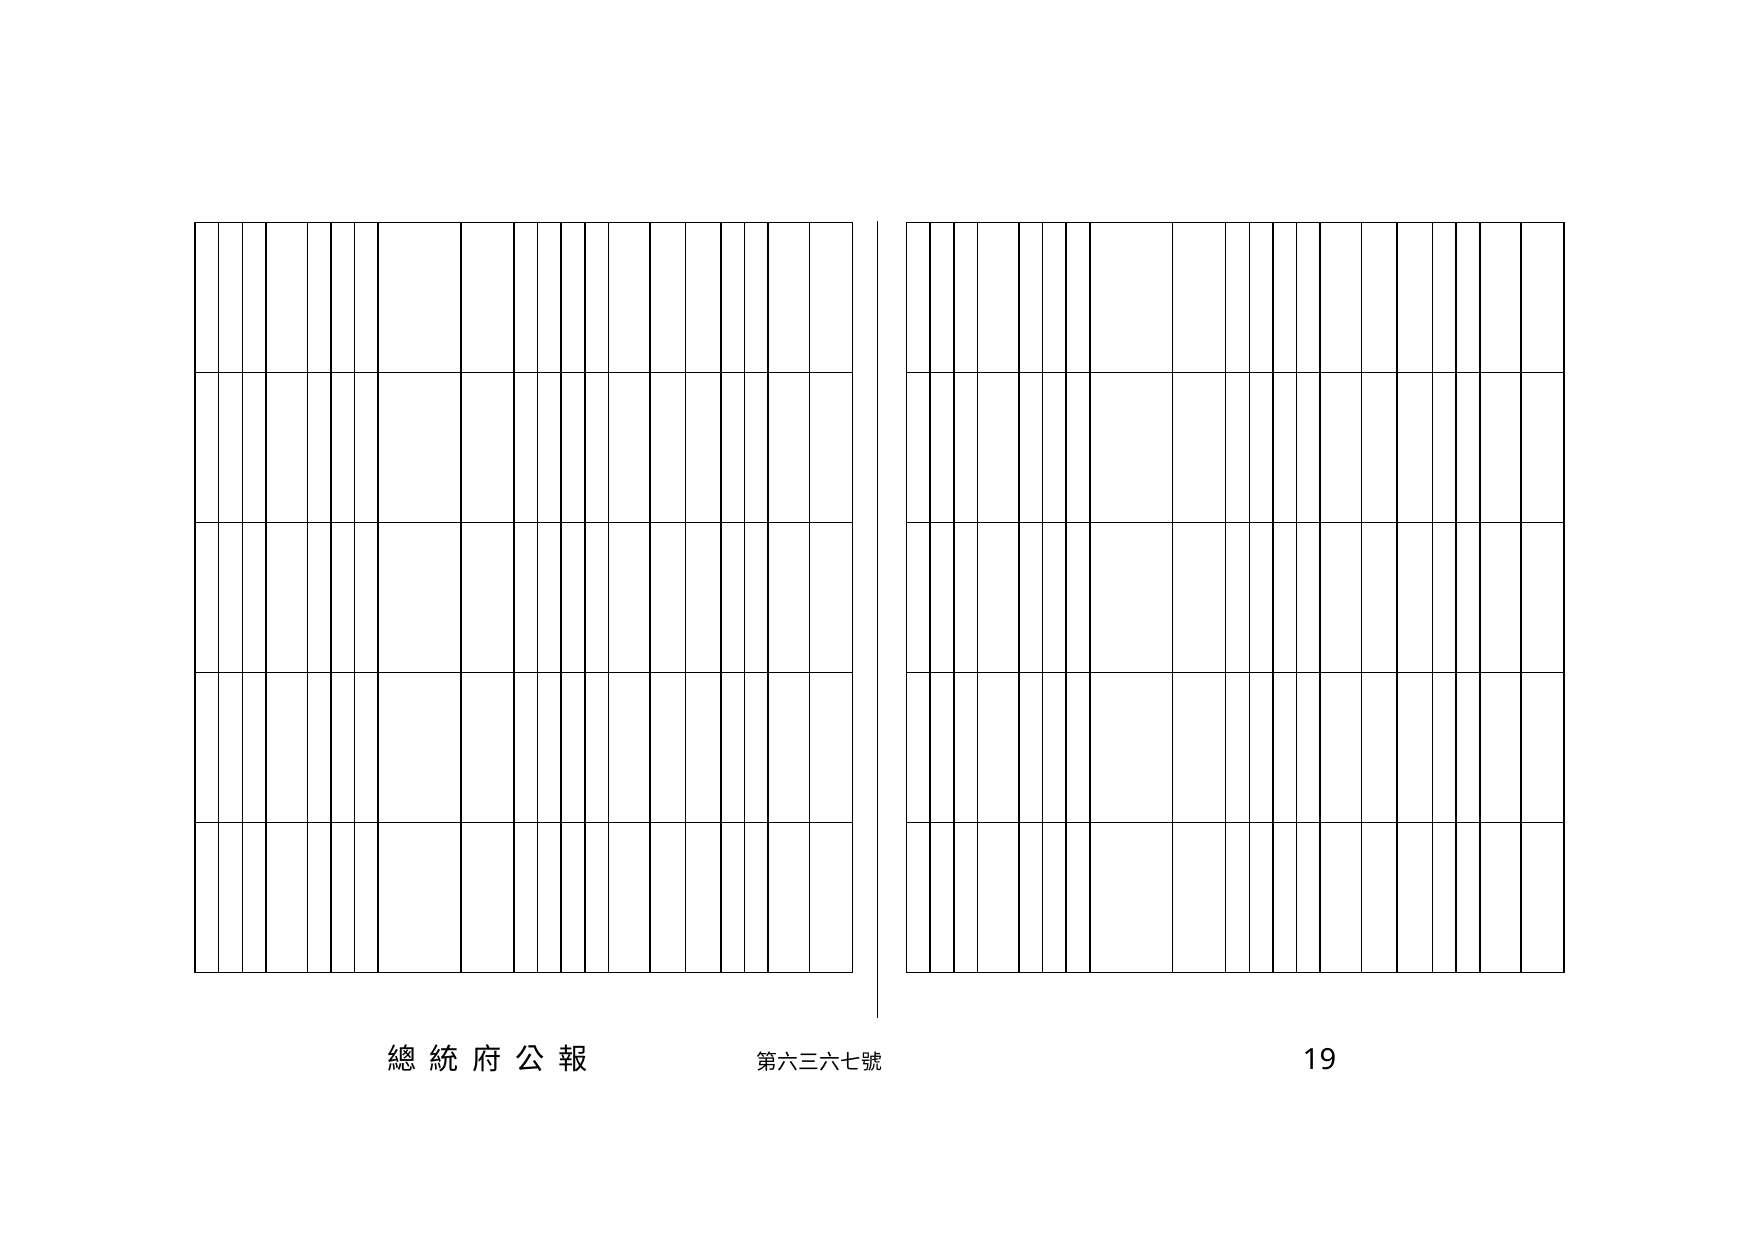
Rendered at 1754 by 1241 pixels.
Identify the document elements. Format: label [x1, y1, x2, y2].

table_cell [538, 823, 560, 972]
table_cell [769, 373, 809, 522]
table_cell [379, 823, 460, 972]
table_cell [1522, 823, 1563, 972]
table_cell [1067, 523, 1089, 672]
table_cell [1091, 523, 1172, 672]
table_cell [1091, 223, 1172, 372]
table_cell [1250, 223, 1272, 372]
table_cell [1250, 523, 1272, 672]
table_cell [1067, 823, 1089, 972]
table_cell [538, 223, 560, 372]
table_cell [978, 673, 1018, 822]
table_cell [1297, 823, 1319, 972]
table_cell [586, 373, 608, 522]
table_cell [1226, 523, 1249, 672]
table_cell [1433, 223, 1455, 372]
table_cell [651, 373, 685, 522]
table_cell [1043, 223, 1065, 372]
table_cell [243, 823, 265, 972]
table_cell [769, 523, 809, 672]
table_cell [686, 223, 720, 372]
table_cell [562, 823, 584, 972]
table_cell [1067, 373, 1089, 522]
table_cell [1362, 823, 1396, 972]
table_cell [243, 373, 265, 522]
table_cell [686, 673, 720, 822]
table_cell [196, 823, 218, 972]
table_cell [1398, 373, 1432, 522]
table_cell [1433, 523, 1455, 672]
table_cell [931, 523, 953, 672]
table_cell [1362, 673, 1396, 822]
table_cell [308, 373, 330, 522]
table_cell [196, 523, 218, 672]
table_cell [1067, 223, 1089, 372]
table_cell [243, 673, 265, 822]
table_cell [907, 523, 929, 672]
table_cell [1457, 223, 1479, 372]
table_cell [907, 373, 929, 522]
table_cell [686, 373, 720, 522]
table_cell [267, 523, 307, 672]
table_cell [1173, 673, 1225, 822]
table_cell [955, 823, 977, 972]
table_cell [462, 523, 513, 672]
table_cell [267, 373, 307, 522]
table_cell [769, 823, 809, 972]
table_cell [686, 523, 720, 672]
table_cell [196, 223, 218, 372]
table_cell [308, 223, 330, 372]
table_cell [1362, 373, 1396, 522]
table_cell [1398, 223, 1432, 372]
table_cell [810, 223, 852, 372]
table_cell [722, 523, 744, 672]
table_cell [745, 823, 767, 972]
table_cell [1043, 523, 1065, 672]
table_cell [810, 523, 852, 672]
table_cell [769, 673, 809, 822]
table_cell [462, 823, 513, 972]
table_cell [1457, 373, 1479, 522]
table_cell [308, 673, 330, 822]
table_cell [686, 823, 720, 972]
table_cell [907, 223, 929, 372]
table_cell [332, 823, 354, 972]
table_cell [1226, 373, 1249, 522]
table_cell [1091, 823, 1172, 972]
table_cell [243, 523, 265, 672]
table_cell [722, 373, 744, 522]
table_cell [379, 523, 460, 672]
table_cell [219, 223, 242, 372]
table_cell [1398, 673, 1432, 822]
table_cell [1226, 823, 1249, 972]
table_cell [379, 373, 460, 522]
table_cell [609, 223, 649, 372]
table_cell [1067, 673, 1089, 822]
table_cell [609, 823, 649, 972]
table_cell [722, 223, 744, 372]
table_cell [586, 823, 608, 972]
table_cell [308, 523, 330, 672]
table_cell [1274, 223, 1296, 372]
table_cell [1043, 673, 1065, 822]
table_cell [1020, 223, 1042, 372]
table_cell [462, 223, 513, 372]
table_cell [1274, 373, 1296, 522]
table_cell [1091, 673, 1172, 822]
table_cell [1321, 373, 1361, 522]
table_cell [586, 523, 608, 672]
table_cell [745, 373, 767, 522]
table_cell [462, 373, 513, 522]
table_cell [355, 823, 377, 972]
table_cell [355, 373, 377, 522]
table_cell [219, 823, 242, 972]
table_cell [1481, 823, 1520, 972]
table_cell [651, 523, 685, 672]
table_cell [722, 823, 744, 972]
table_cell [1481, 223, 1520, 372]
table_cell [745, 673, 767, 822]
table_cell [769, 223, 809, 372]
table_cell [515, 223, 537, 372]
table_cell [1274, 673, 1296, 822]
table_cell [355, 673, 377, 822]
table_cell [1522, 523, 1563, 672]
table_cell [931, 373, 953, 522]
table_cell [978, 223, 1018, 372]
table_cell [1020, 373, 1042, 522]
table_cell [1457, 523, 1479, 672]
table_cell [745, 523, 767, 672]
table_cell [609, 673, 649, 822]
table_cell [562, 523, 584, 672]
table_cell [722, 673, 744, 822]
table_cell [1020, 673, 1042, 822]
table_cell [1362, 223, 1396, 372]
table_cell [515, 373, 537, 522]
table_cell [219, 523, 242, 672]
table_cell [562, 673, 584, 822]
table_cell [1043, 823, 1065, 972]
table_cell [1297, 673, 1319, 822]
table_cell [978, 373, 1018, 522]
table_cell [355, 223, 377, 372]
table_cell [1173, 223, 1225, 372]
table_cell [1226, 673, 1249, 822]
table_cell [538, 373, 560, 522]
table_cell [1297, 223, 1319, 372]
table_cell [1321, 673, 1361, 822]
table_cell [219, 373, 242, 522]
table_cell [1250, 373, 1272, 522]
table_cell [1398, 523, 1432, 672]
table_cell [1173, 523, 1225, 672]
table_cell [1433, 823, 1455, 972]
table_cell [332, 223, 354, 372]
table_cell [1321, 223, 1361, 372]
table_cell [538, 523, 560, 672]
table_cell [931, 673, 953, 822]
table_cell [1274, 523, 1296, 672]
table_cell [586, 223, 608, 372]
table_cell [267, 673, 307, 822]
table_cell [810, 673, 852, 822]
table_cell [1433, 673, 1455, 822]
table_cell [1020, 823, 1042, 972]
table_cell [609, 373, 649, 522]
table_cell [1398, 823, 1432, 972]
table_cell [907, 823, 929, 972]
table_cell [1522, 223, 1563, 372]
table_cell [1481, 523, 1520, 672]
table_cell [1522, 373, 1563, 522]
table_cell [1173, 823, 1225, 972]
table_cell [355, 523, 377, 672]
table_cell [907, 673, 929, 822]
table_cell [379, 223, 460, 372]
table_cell [1433, 373, 1455, 522]
table_cell [243, 223, 265, 372]
table_cell [1091, 373, 1172, 522]
table_cell [1321, 523, 1361, 672]
table_cell [308, 823, 330, 972]
table_cell [1043, 373, 1065, 522]
table_cell [332, 373, 354, 522]
table_cell [745, 223, 767, 372]
table_cell [586, 673, 608, 822]
table_cell [515, 823, 537, 972]
table_cell [515, 523, 537, 672]
table_cell [651, 223, 685, 372]
table_cell [1274, 823, 1296, 972]
table_cell [332, 523, 354, 672]
table_cell [955, 523, 977, 672]
table_cell [515, 673, 537, 822]
table_cell [955, 223, 977, 372]
table_cell [562, 373, 584, 522]
table_cell [1250, 673, 1272, 822]
table_cell [1250, 823, 1272, 972]
table_cell [1297, 373, 1319, 522]
table_cell [1457, 823, 1479, 972]
table_cell [219, 673, 242, 822]
table_cell [1297, 523, 1319, 672]
table_cell [562, 223, 584, 372]
table_cell [810, 373, 852, 522]
table_cell [1522, 673, 1563, 822]
table_cell [332, 673, 354, 822]
table_cell [978, 523, 1018, 672]
table_cell [1481, 373, 1520, 522]
table_cell [609, 523, 649, 672]
table_cell [267, 823, 307, 972]
table_cell [379, 673, 460, 822]
table_cell [955, 373, 977, 522]
table_cell [196, 373, 218, 522]
table_cell [955, 673, 977, 822]
table_cell [462, 673, 513, 822]
table_cell [931, 223, 953, 372]
table_cell [651, 823, 685, 972]
table_cell [196, 673, 218, 822]
table_cell [1362, 523, 1396, 672]
table_cell [651, 673, 685, 822]
table_cell [1481, 673, 1520, 822]
table_cell [267, 223, 307, 372]
table_cell [810, 823, 852, 972]
table_cell [1457, 673, 1479, 822]
table_cell [1020, 523, 1042, 672]
table_cell [1226, 223, 1249, 372]
table_cell [931, 823, 953, 972]
table_cell [1173, 373, 1225, 522]
table_cell [1321, 823, 1361, 972]
table_cell [538, 673, 560, 822]
table_cell [978, 823, 1018, 972]
